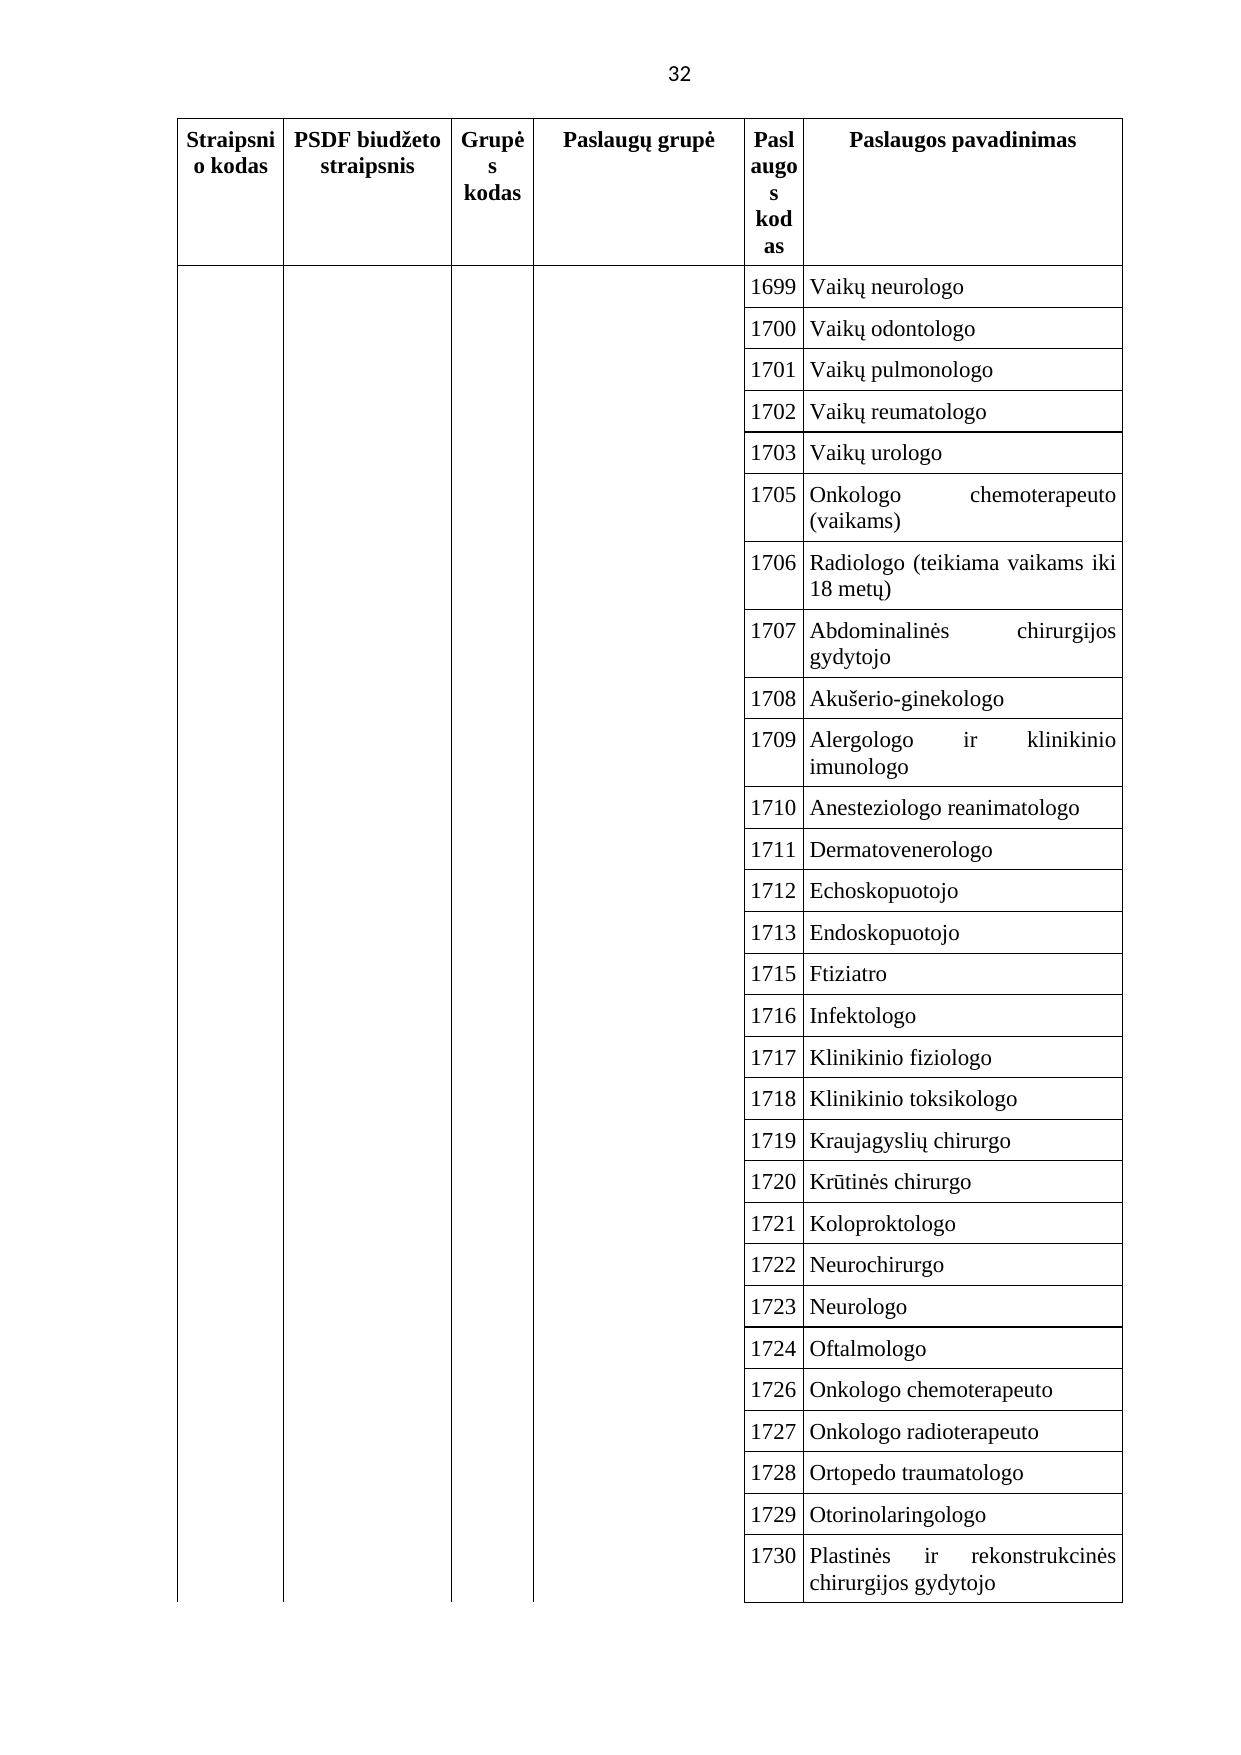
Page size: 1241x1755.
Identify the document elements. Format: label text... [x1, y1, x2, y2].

table_cell [534, 718, 744, 786]
table_cell [178, 266, 283, 307]
table_cell [534, 869, 744, 911]
table_cell [284, 348, 451, 390]
table_cell 1699 [745, 266, 803, 307]
table_cell [284, 473, 451, 541]
table_cell [284, 1160, 451, 1202]
table_cell 1703 [745, 433, 803, 473]
table_cell [452, 718, 533, 786]
table_cell [452, 1493, 533, 1534]
table_cell Ftiziatro [804, 954, 1122, 994]
table_cell 1722 [745, 1244, 803, 1285]
table_cell [534, 266, 744, 307]
table_cell [178, 1534, 283, 1602]
table_cell [452, 541, 533, 609]
table_cell 1719 [745, 1120, 803, 1160]
table_cell [178, 1119, 283, 1160]
table_cell [178, 953, 283, 994]
table_cell 1730 [745, 1535, 803, 1602]
table_cell [178, 1036, 283, 1077]
table_cell Krūtinės chirurgo [804, 1161, 1122, 1202]
table_cell [284, 1077, 451, 1119]
table_cell 1716 [745, 995, 803, 1036]
table_cell Anesteziologo reanimatologo [804, 787, 1122, 828]
table_cell [284, 1285, 451, 1326]
table_cell [452, 1119, 533, 1160]
table_cell Vaikų odontologo [804, 308, 1122, 348]
table_cell Vaikų urologo [804, 433, 1122, 473]
table_cell Plastinės ir rekonstrukcinės chirurgijos gydytojo [804, 1535, 1122, 1602]
table_cell [534, 1326, 744, 1368]
table_cell [534, 609, 744, 677]
table_cell [534, 1077, 744, 1119]
table_cell [284, 786, 451, 828]
table_cell [452, 677, 533, 718]
table_cell [178, 307, 283, 348]
table_cell [534, 1119, 744, 1160]
table_cell 1712 [745, 870, 803, 911]
table_cell 1709 [745, 719, 803, 786]
table_cell Vaikų neurologo [804, 266, 1122, 307]
table_cell Ortopedo traumatologo [804, 1452, 1122, 1493]
table_cell [284, 1451, 451, 1493]
table_cell [452, 431, 533, 473]
table_cell 1715 [745, 954, 803, 994]
table_cell Vaikų pulmonologo [804, 349, 1122, 390]
table_cell Echoskopuotojo [804, 870, 1122, 911]
table_cell [284, 1243, 451, 1285]
table_cell 1707 [745, 610, 803, 677]
table_cell Akušerio-ginekologo [804, 678, 1122, 718]
table_header Grupės kodas [452, 119, 533, 265]
table_cell [452, 1160, 533, 1202]
table_cell [452, 1243, 533, 1285]
table_cell Abdominalinės chirurgijos gydytojo [804, 610, 1122, 677]
table_cell [284, 1036, 451, 1077]
table_cell [284, 307, 451, 348]
table_cell 1711 [745, 829, 803, 869]
table_cell [178, 1243, 283, 1285]
table_cell [534, 473, 744, 541]
table_cell [452, 1410, 533, 1451]
table_cell Neurologo [804, 1286, 1122, 1326]
table_cell [178, 1202, 283, 1243]
table_cell [178, 390, 283, 431]
table_cell 1710 [745, 787, 803, 828]
table_cell Onkologo chemoterapeuto (vaikams) [804, 474, 1122, 541]
table_cell Endoskopuotojo [804, 912, 1122, 952]
table_cell [452, 390, 533, 431]
table_cell [452, 994, 533, 1036]
table_cell [284, 718, 451, 786]
table_cell [534, 541, 744, 609]
table_cell [534, 1493, 744, 1534]
table_cell [178, 609, 283, 677]
table_cell Kraujagyslių chirurgo [804, 1120, 1122, 1160]
table_cell [284, 1410, 451, 1451]
table_cell [178, 541, 283, 609]
table_cell [534, 828, 744, 869]
table_cell [284, 431, 451, 473]
table_cell [452, 307, 533, 348]
table_cell [178, 1451, 283, 1493]
table_cell [284, 869, 451, 911]
table_cell [284, 266, 451, 307]
table_cell [178, 348, 283, 390]
table_cell [178, 1285, 283, 1326]
table_cell 1702 [745, 391, 803, 431]
table_cell Koloproktologo [804, 1203, 1122, 1243]
table_cell [452, 266, 533, 307]
table_cell Oftalmologo [804, 1328, 1122, 1368]
table_cell 1727 [745, 1411, 803, 1451]
table_cell Klinikinio fiziologo [804, 1037, 1122, 1077]
table_cell [284, 1202, 451, 1243]
table_cell [452, 1326, 533, 1368]
table_cell [534, 348, 744, 390]
table_cell Klinikinio toksikologo [804, 1078, 1122, 1119]
table_cell [534, 677, 744, 718]
table_cell Dermatovenerologo [804, 829, 1122, 869]
table_cell [178, 473, 283, 541]
table_cell 1705 [745, 474, 803, 541]
table_cell 1700 [745, 308, 803, 348]
table_cell [178, 1368, 283, 1409]
table_cell 1729 [745, 1494, 803, 1534]
table_cell Infektologo [804, 995, 1122, 1036]
table_cell [452, 953, 533, 994]
table_cell [178, 911, 283, 952]
table_cell [284, 541, 451, 609]
table_cell [452, 869, 533, 911]
table_cell [452, 1077, 533, 1119]
table_cell Onkologo chemoterapeuto [804, 1369, 1122, 1409]
table_cell [534, 1036, 744, 1077]
table_cell [284, 609, 451, 677]
table_cell Onkologo radioterapeuto [804, 1411, 1122, 1451]
table_cell [534, 1243, 744, 1285]
table_cell [178, 869, 283, 911]
table_cell [178, 1493, 283, 1534]
table_cell [534, 953, 744, 994]
table_cell [452, 911, 533, 952]
table_cell [534, 1202, 744, 1243]
table_cell [284, 953, 451, 994]
table_cell 1721 [745, 1203, 803, 1243]
table_header Paslaugos pavadinimas [804, 119, 1122, 265]
table_cell [534, 1451, 744, 1493]
table_cell [178, 828, 283, 869]
table_cell [178, 1077, 283, 1119]
table_cell 1713 [745, 912, 803, 952]
table_cell [178, 718, 283, 786]
table_cell [534, 994, 744, 1036]
table_cell Otorinolaringologo [804, 1494, 1122, 1534]
table_cell 1701 [745, 349, 803, 390]
table_cell [284, 1326, 451, 1368]
table_cell [284, 1534, 451, 1602]
table_cell [284, 911, 451, 952]
table_cell [178, 994, 283, 1036]
table_cell [452, 1534, 533, 1602]
table_cell [534, 1285, 744, 1326]
table_cell [452, 473, 533, 541]
table_cell [534, 390, 744, 431]
table_cell [284, 828, 451, 869]
table_cell [534, 1534, 744, 1602]
table_cell [534, 911, 744, 952]
table_cell [452, 786, 533, 828]
table_header Straipsnio kodas [178, 119, 283, 265]
table_cell [284, 390, 451, 431]
table_cell [178, 1326, 283, 1368]
table_cell [178, 1160, 283, 1202]
table_cell 1708 [745, 678, 803, 718]
table_cell [284, 1493, 451, 1534]
table_cell 1723 [745, 1286, 803, 1326]
table_cell 1706 [745, 542, 803, 609]
table_cell [178, 1410, 283, 1451]
table_cell 1718 [745, 1078, 803, 1119]
table_cell 1726 [745, 1369, 803, 1409]
table_cell [284, 677, 451, 718]
table_header PSDF biudžeto straipsnis [284, 119, 451, 265]
table_header Paslaugos kodas [745, 119, 803, 265]
table_cell [178, 677, 283, 718]
table_cell [534, 431, 744, 473]
table_cell [284, 1119, 451, 1160]
table_cell 1720 [745, 1161, 803, 1202]
table_cell [452, 828, 533, 869]
table_cell [452, 1036, 533, 1077]
table_cell [534, 1160, 744, 1202]
table_header Paslaugų grupė [534, 119, 744, 265]
table_cell Radiologo (teikiama vaikams iki 18 metų) [804, 542, 1122, 609]
table_cell Vaikų reumatologo [804, 391, 1122, 431]
table_cell [452, 1451, 533, 1493]
table_cell [534, 1410, 744, 1451]
table_cell 1724 [745, 1328, 803, 1368]
table_cell [534, 307, 744, 348]
table_cell [452, 1368, 533, 1409]
table_cell 1717 [745, 1037, 803, 1077]
table_cell [534, 786, 744, 828]
table_cell [452, 348, 533, 390]
table_cell [534, 1368, 744, 1409]
table_cell 1728 [745, 1452, 803, 1493]
table_cell Neurochirurgo [804, 1244, 1122, 1285]
table_cell [452, 1202, 533, 1243]
table_cell [284, 1368, 451, 1409]
table_cell [452, 609, 533, 677]
table_cell [452, 1285, 533, 1326]
table_cell [178, 431, 283, 473]
table_cell [284, 994, 451, 1036]
table_cell [178, 786, 283, 828]
table_cell Alergologo ir klinikinio imunologo [804, 719, 1122, 786]
